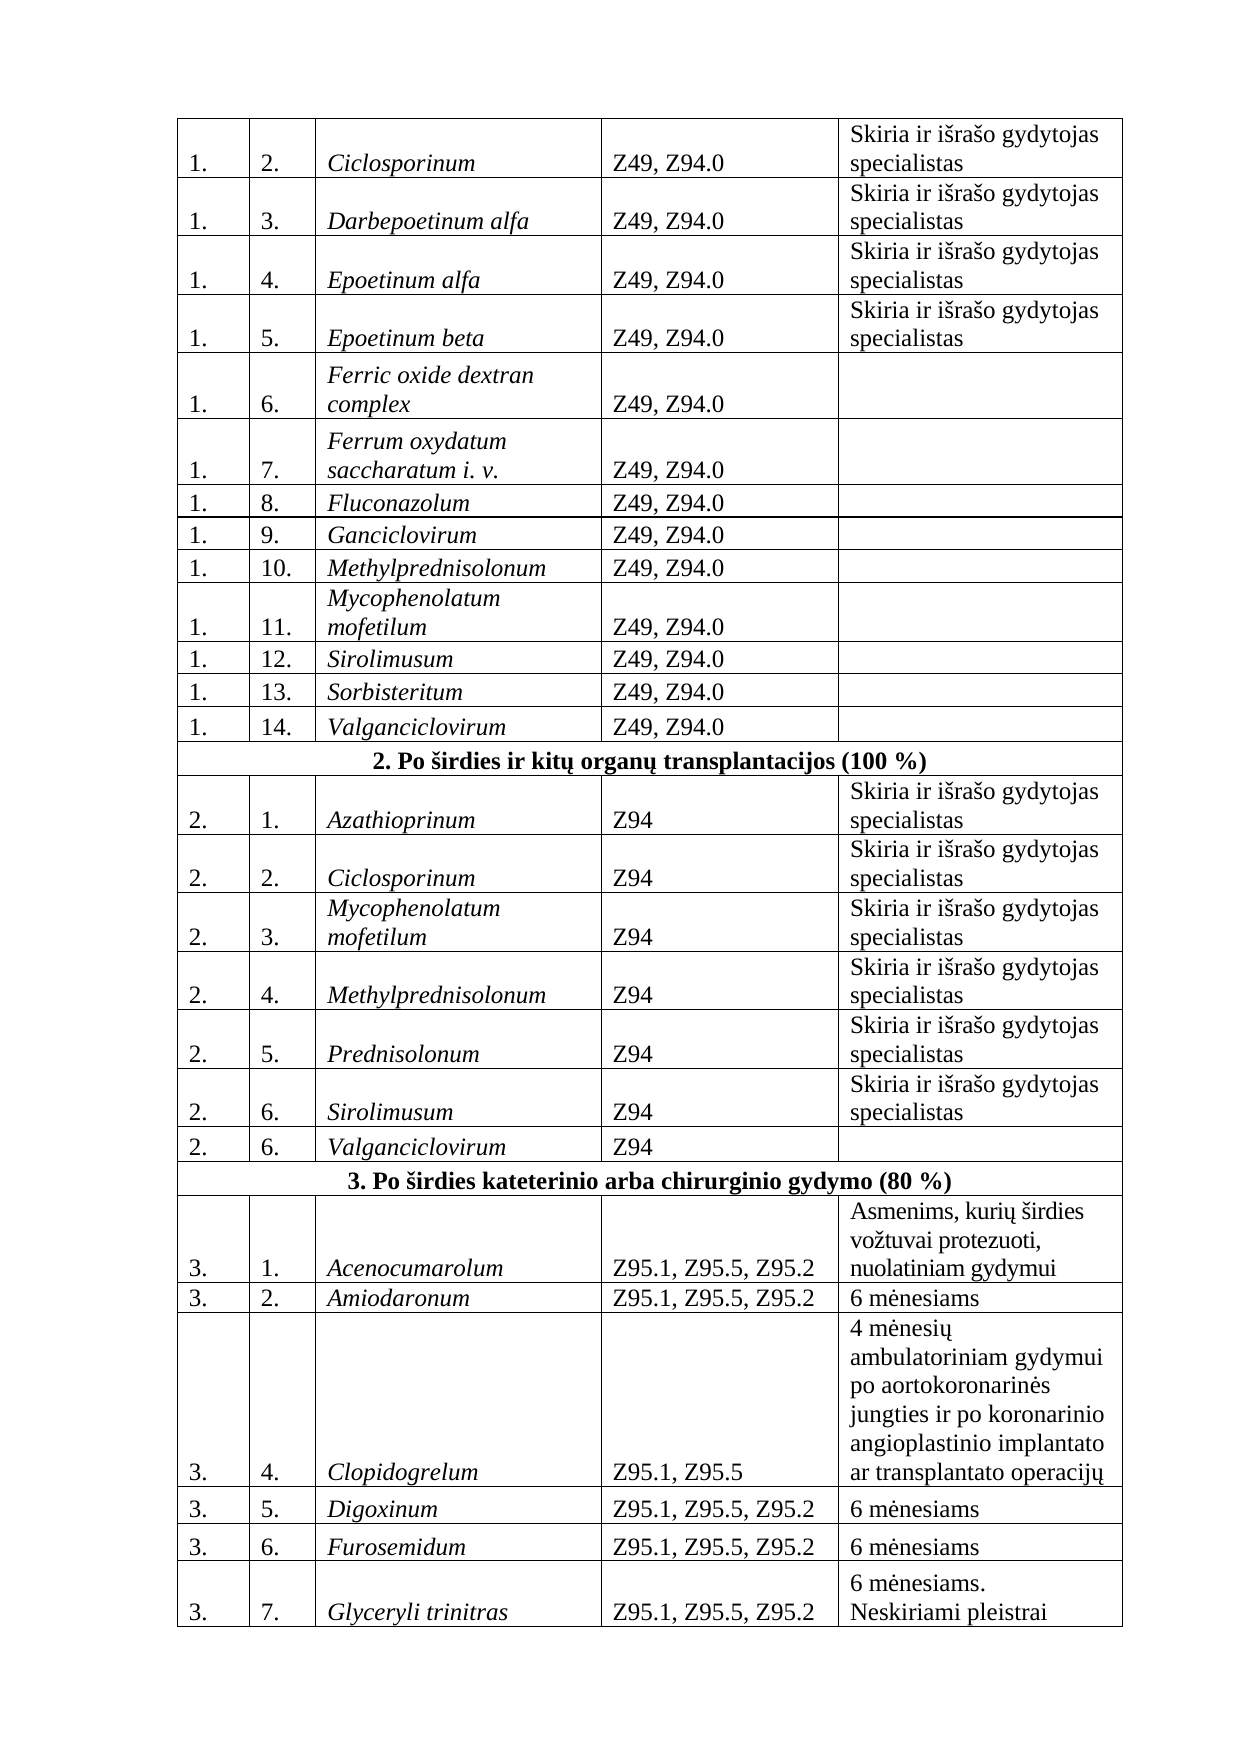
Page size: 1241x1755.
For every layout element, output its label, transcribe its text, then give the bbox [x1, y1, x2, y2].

table_cell 5. [250, 1010, 315, 1068]
table_cell Z49, Z94.0 [602, 353, 838, 418]
table_cell [839, 485, 1122, 516]
table_cell 6 mėnesiams [839, 1283, 1122, 1312]
table_cell 14. [250, 707, 315, 741]
table_cell 1. [250, 1196, 315, 1282]
table_cell Epoetinum beta [316, 295, 601, 352]
table_cell [839, 419, 1122, 483]
table_cell Skiria ir išrašo gydytojas specialistas [839, 835, 1122, 892]
table_cell [839, 642, 1122, 673]
table_cell 6 mėnesiams. Neskiriami pleistrai [839, 1561, 1122, 1626]
table_cell 1. [178, 583, 249, 641]
table_cell Azathioprinum [316, 776, 601, 833]
table_cell 3. Po širdies kateterinio arba chirurginio gydymo (80 %) [178, 1162, 1122, 1195]
table_cell Valganciclovirum [316, 707, 601, 741]
table_cell Z94 [602, 1127, 838, 1161]
table_cell Z95.1, Z95.5, Z95.2 [602, 1487, 838, 1523]
table_cell Z49, Z94.0 [602, 518, 838, 549]
table_cell Z94 [602, 1069, 838, 1126]
table_cell Amiodaronum [316, 1283, 601, 1312]
table_cell Z94 [602, 952, 838, 1009]
table_cell Mycophenolatum mofetilum [316, 583, 601, 641]
table_cell Skiria ir išrašo gydytojas specialistas [839, 1069, 1122, 1126]
table_cell 2. [178, 776, 249, 833]
table_cell Skiria ir išrašo gydytojas specialistas [839, 1010, 1122, 1068]
table_cell Z49, Z94.0 [602, 583, 838, 641]
table_cell Z95.1, Z95.5 [602, 1313, 838, 1486]
table_cell 12. [250, 642, 315, 673]
table_cell [839, 353, 1122, 418]
table_cell 6. [250, 1069, 315, 1126]
table_cell 3. [178, 1196, 249, 1282]
table_cell 8. [250, 485, 315, 516]
table_cell Z95.1, Z95.5, Z95.2 [602, 1561, 838, 1626]
table_cell 4. [250, 952, 315, 1009]
table_cell [839, 518, 1122, 549]
table_cell Ferric oxide dextran complex [316, 353, 601, 418]
table_cell 2. [178, 1127, 249, 1161]
table_cell Asmenims, kurių širdies vožtuvai protezuoti, nuolatiniam gydymui [839, 1196, 1122, 1282]
table_cell Furosemidum [316, 1524, 601, 1560]
table_cell Skiria ir išrašo gydytojas specialistas [839, 236, 1122, 294]
table_cell Digoxinum [316, 1487, 601, 1523]
table_cell 7. [250, 1561, 315, 1626]
table_cell Darbepoetinum alfa [316, 178, 601, 235]
table_cell 13. [250, 674, 315, 706]
table_cell Acenocumarolum [316, 1196, 601, 1282]
table_cell 2. Po širdies ir kitų organų transplantacijos (100 %) [178, 742, 1122, 775]
table_cell Fluconazolum [316, 485, 601, 516]
table_cell 7. [250, 419, 315, 483]
table_cell [839, 674, 1122, 706]
table_cell Z49, Z94.0 [602, 419, 838, 483]
table_cell Ganciclovirum [316, 518, 601, 549]
table_cell Z49, Z94.0 [602, 707, 838, 741]
table_cell 1. [178, 178, 249, 235]
table_cell 2. [178, 1010, 249, 1068]
table_cell [839, 583, 1122, 641]
table_cell Ciclosporinum [316, 119, 601, 177]
table_cell Z49, Z94.0 [602, 178, 838, 235]
table_cell 1. [178, 119, 249, 177]
table_cell Methylprednisolonum [316, 550, 601, 582]
table_cell 1. [178, 353, 249, 418]
table_cell Skiria ir išrašo gydytojas specialistas [839, 776, 1122, 833]
table_cell Skiria ir išrašo gydytojas specialistas [839, 893, 1122, 951]
table_cell 6. [250, 1524, 315, 1560]
table_cell 4. [250, 236, 315, 294]
table_cell Sorbisteritum [316, 674, 601, 706]
table_cell Prednisolonum [316, 1010, 601, 1068]
table_cell 1. [178, 550, 249, 582]
table_cell 2. [178, 952, 249, 1009]
table_cell Clopidogrelum [316, 1313, 601, 1486]
table_cell Z49, Z94.0 [602, 550, 838, 582]
table_cell 2. [178, 1069, 249, 1126]
table_cell 1. [178, 707, 249, 741]
table_cell 4 mėnesių ambulatoriniam gydymui po aortokoronarinės jungties ir po koronarinio angioplastinio implantato ar transplantato operacijų [839, 1313, 1122, 1486]
table_cell 1. [250, 776, 315, 833]
table_cell 2. [178, 893, 249, 951]
table_cell 2. [250, 835, 315, 892]
table_cell Sirolimusum [316, 1069, 601, 1126]
table_cell Skiria ir išrašo gydytojas specialistas [839, 119, 1122, 177]
table_cell Z49, Z94.0 [602, 119, 838, 177]
table_cell Z94 [602, 776, 838, 833]
table_cell Skiria ir išrašo gydytojas specialistas [839, 952, 1122, 1009]
table_cell 9. [250, 518, 315, 549]
table_cell Z95.1, Z95.5, Z95.2 [602, 1524, 838, 1560]
table_cell 2. [250, 119, 315, 177]
table_cell Z49, Z94.0 [602, 674, 838, 706]
table_cell Glyceryli trinitras [316, 1561, 601, 1626]
table_cell 3. [178, 1313, 249, 1486]
table_cell Z94 [602, 835, 838, 892]
table_cell 10. [250, 550, 315, 582]
table_cell [839, 707, 1122, 741]
table_cell 3. [250, 178, 315, 235]
table_cell Z49, Z94.0 [602, 485, 838, 516]
table_cell 5. [250, 1487, 315, 1523]
table_cell Z49, Z94.0 [602, 236, 838, 294]
table_cell 6. [250, 1127, 315, 1161]
table_cell Sirolimusum [316, 642, 601, 673]
table_cell 1. [178, 674, 249, 706]
table_cell Z95.1, Z95.5, Z95.2 [602, 1196, 838, 1282]
table_cell 6. [250, 353, 315, 418]
table_cell 1. [178, 485, 249, 516]
table_cell Z95.1, Z95.5, Z95.2 [602, 1283, 838, 1312]
table_cell 6 mėnesiams [839, 1487, 1122, 1523]
table_cell Z94 [602, 1010, 838, 1068]
table_cell 3. [250, 893, 315, 951]
table_cell 1. [178, 419, 249, 483]
table_cell 4. [250, 1313, 315, 1486]
table_cell Skiria ir išrašo gydytojas specialistas [839, 295, 1122, 352]
table_cell Skiria ir išrašo gydytojas specialistas [839, 178, 1122, 235]
table_cell 1. [178, 518, 249, 549]
table_cell Z49, Z94.0 [602, 295, 838, 352]
table_cell 1. [178, 295, 249, 352]
table_cell 5. [250, 295, 315, 352]
table_cell 6 mėnesiams [839, 1524, 1122, 1560]
table_cell 3. [178, 1561, 249, 1626]
table_cell 2. [178, 835, 249, 892]
table_cell 3. [178, 1524, 249, 1560]
table_cell Mycophenolatum mofetilum [316, 893, 601, 951]
table_cell 1. [178, 236, 249, 294]
table_cell 11. [250, 583, 315, 641]
table_cell 2. [250, 1283, 315, 1312]
table_cell Methylprednisolonum [316, 952, 601, 1009]
table_cell 3. [178, 1487, 249, 1523]
table_cell 1. [178, 642, 249, 673]
table_cell Epoetinum alfa [316, 236, 601, 294]
table_cell Z94 [602, 893, 838, 951]
table_cell Valganciclovirum [316, 1127, 601, 1161]
table_cell Z49, Z94.0 [602, 642, 838, 673]
table_cell [839, 550, 1122, 582]
table_cell 3. [178, 1283, 249, 1312]
table_cell [839, 1127, 1122, 1161]
table_cell Ferrum oxydatum saccharatum i. v. [316, 419, 601, 483]
table_cell Ciclosporinum [316, 835, 601, 892]
